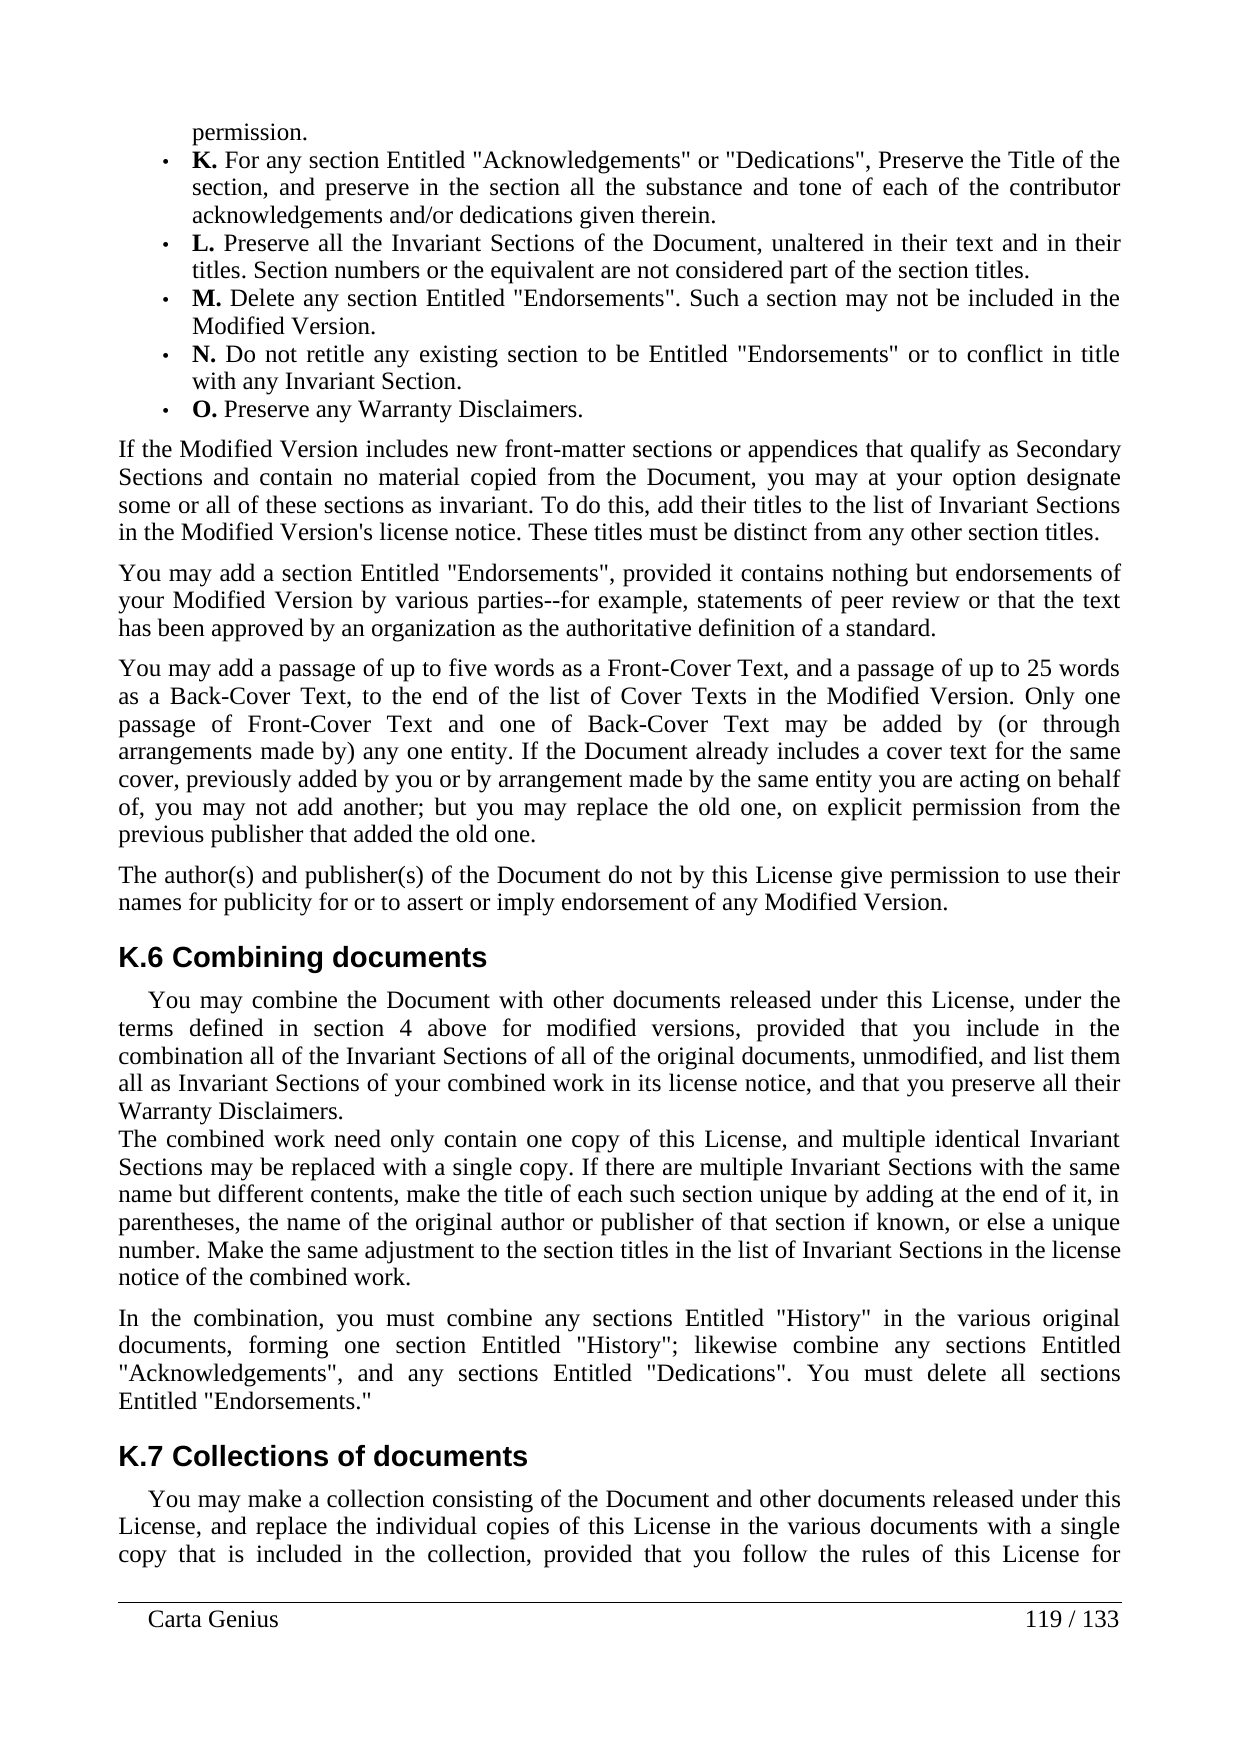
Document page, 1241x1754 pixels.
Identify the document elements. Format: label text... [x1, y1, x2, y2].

subtitle K.6 Combining documents [118, 941, 1122, 974]
subtitle K.7 Collections of documents [118, 1439, 1122, 1472]
text The combined work need only contain one copy of this License, and multiple identical Invariant Sections may be replaced with a single copy. If there are multiple Invariant Sections with the same name but different contents, make the title of each such section unique by adding at the end of it, in parentheses, the name of the original author or publisher of that section if known, or else a unique number. Make the same adjustment to the section titles in the list of Invariant Sections in the license notice of the combined work. [118, 1125, 1122, 1291]
list N. Do not retitle any existing section to be Entitled "Endorsements" or to conflict in title with any Invariant Section. [162, 340, 1122, 395]
list permission. [162, 118, 1122, 146]
list M. Delete any section Entitled "Endorsements". Such a section may not be included in the Modified Version. [162, 284, 1122, 340]
text You may make a collection consisting of the Document and other documents released under this License, and replace the individual copies of this License in the various documents with a single copy that is included in the collection, provided that you follow the rules of this License for [118, 1485, 1122, 1568]
list O. Preserve any Warranty Disclaimers. [162, 395, 1122, 423]
text If the Modified Version includes new front-matter sections or appendices that qualify as Secondary Sections and contain no material copied from the Document, you may at your option designate some or all of these sections as invariant. To do this, add their titles to the list of Invariant Sections in the Modified Version's license notice. These titles must be distinct from any other section titles. [118, 435, 1122, 546]
list L. Preserve all the Invariant Sections of the Document, unaltered in their text and in their titles. Section numbers or the equivalent are not considered part of the section titles. [162, 229, 1122, 284]
text You may add a section Entitled "Endorsements", provided it contains nothing but endorsements of your Modified Version by various parties--for example, statements of peer review or that the text has been approved by an organization as the authoritative definition of a standard. [118, 559, 1122, 642]
list K. For any section Entitled "Acknowledgements" or "Dedications", Preserve the Title of the section, and preserve in the section all the substance and tone of each of the contributor acknowledgements and/or dedications given therein. [162, 146, 1122, 229]
text In the combination, you must combine any sections Entitled "History" in the various original documents, forming one section Entitled "History"; likewise combine any sections Entitled "Acknowledgements", and any sections Entitled "Dedications". You must delete all sections Entitled "Endorsements." [118, 1304, 1122, 1414]
text You may add a passage of up to five words as a Front-Cover Text, and a passage of up to 25 words as a Back-Cover Text, to the end of the list of Cover Texts in the Modified Version. Only one passage of Front-Cover Text and one of Back-Cover Text may be added by (or through arrangements made by) any one entity. If the Document already includes a cover text for the same cover, previously added by you or by arrangement made by the same entity you are acting on behalf of, you may not add another; but you may replace the old one, on explicit permission from the previous publisher that added the old one. [118, 654, 1122, 848]
text The author(s) and publisher(s) of the Document do not by this License give permission to use their names for publicity for or to assert or imply endorsement of any Modified Version. [118, 861, 1122, 916]
text You may combine the Document with other documents released under this License, under the terms defined in section 4 above for modified versions, provided that you include in the combination all of the Invariant Sections of all of the original documents, unmodified, and list them all as Invariant Sections of your combined work in its license notice, and that you preserve all their Warranty Disclaimers. [118, 986, 1122, 1125]
